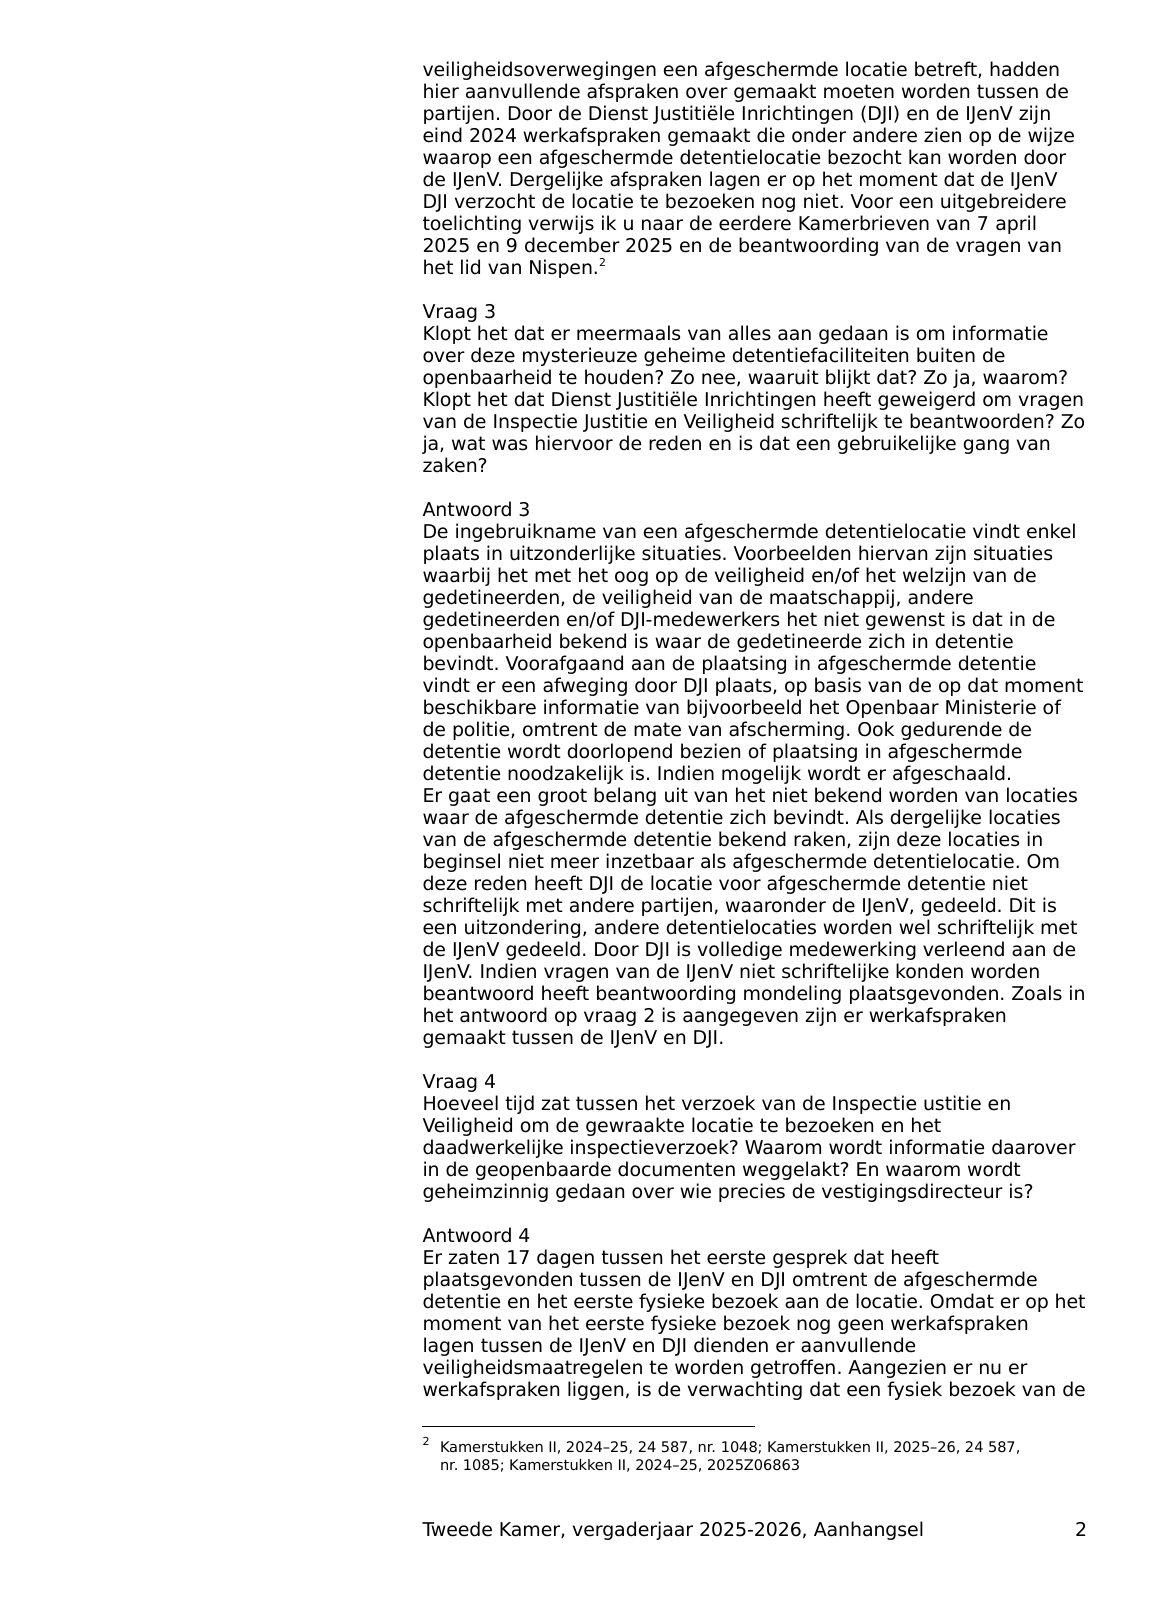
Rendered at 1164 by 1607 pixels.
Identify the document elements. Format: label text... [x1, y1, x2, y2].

text Antwoord 3 [422, 499, 1087, 521]
text Er zaten 17 dagen tussen het eerste gesprek dat heeft plaatsgevonden tussen de IJenV en DJI omtrent de afgeschermde detentie en het eerste fysieke bezoek aan de locatie. Omdat er op het moment van het eerste fysieke bezoek nog geen werkafspraken lagen tussen de IJenV en DJI dienden er aanvullende veiligheidsmaatregelen te worden getroffen. Aangezien er nu er werkafspraken liggen, is de verwachting dat een fysiek bezoek van de [422, 1247, 1087, 1401]
text Vraag 4 [422, 1071, 1087, 1093]
text veiligheidsoverwegingen een afgeschermde locatie betreft, hadden hier aanvullende afspraken over gemaakt moeten worden tussen de partijen. Door de Dienst Justitiële Inrichtingen (DJI) en de IJenV zijn eind 2024 werkafspraken gemaakt die onder andere zien op de wijze waarop een afgeschermde detentielocatie bezocht kan worden door de IJenV. Dergelijke afspraken lagen er op het moment dat de IJenV DJI verzocht de locatie te bezoeken nog niet. Voor een uitgebreidere toelichting verwijs ik u naar de eerdere Kamerbrieven van 7 april 2025 en 9 december 2025 en de beantwoording van de vragen van het lid van Nispen. [422, 59, 1087, 279]
text Vraag 3 [422, 301, 1087, 323]
text De ingebruikname van een afgeschermde detentielocatie vindt enkel plaats in uitzonderlijke situaties. Voorbeelden hiervan zijn situaties waarbij het met het oog op de veiligheid en/of het welzijn van de gedetineerden, de veiligheid van de maatschappij, andere gedetineerden en/of DJI-medewerkers het niet gewenst is dat in de openbaarheid bekend is waar de gedetineerde zich in detentie bevindt. Voorafgaand aan de plaatsing in afgeschermde detentie vindt er een afweging door DJI plaats, op basis van de op dat moment beschikbare informatie van bijvoorbeeld het Openbaar Ministerie of de politie, omtrent de mate van afscherming. Ook gedurende de detentie wordt doorlopend bezien of plaatsing in afgeschermde detentie noodzakelijk is. Indien mogelijk wordt er afgeschaald. [422, 521, 1087, 785]
text Klopt het dat er meermaals van alles aan gedaan is om informatie over deze mysterieuze geheime detentiefaciliteiten buiten de openbaarheid te houden? Zo nee, waaruit blijkt dat? Zo ja, waarom? Klopt het dat Dienst Justitiële Inrichtingen heeft geweigerd om vragen van de Inspectie Justitie en Veiligheid schriftelijk te beantwoorden? Zo ja, wat was hiervoor de reden en is dat een gebruikelijke gang van zaken? [422, 323, 1087, 477]
text Hoeveel tijd zat tussen het verzoek van de Inspectie ustitie en Veiligheid om de gewraakte locatie te bezoeken en het daadwerkelijke inspectieverzoek? Waarom wordt informatie daarover in de geopenbaarde documenten weggelakt? En waarom wordt geheimzinnig gedaan over wie precies de vestigingsdirecteur is? [422, 1093, 1087, 1203]
text Er gaat een groot belang uit van het niet bekend worden van locaties waar de afgeschermde detentie zich bevindt. Als dergelijke locaties van de afgeschermde detentie bekend raken, zijn deze locaties in beginsel niet meer inzetbaar als afgeschermde detentielocatie. Om deze reden heeft DJI de locatie voor afgeschermde detentie niet schriftelijk met andere partijen, waaronder de IJenV, gedeeld. Dit is een uitzondering, andere detentielocaties worden wel schriftelijk met de IJenV gedeeld. Door DJI is volledige medewerking verleend aan de IJenV. Indien vragen van de IJenV niet schriftelijke konden worden beantwoord heeft beantwoording mondeling plaatsgevonden. Zoals in het antwoord op vraag 2 is aangegeven zijn er werkafspraken gemaakt tussen de IJenV en DJI. [422, 785, 1087, 1048]
text Antwoord 4 [422, 1225, 1087, 1247]
text Kamerstukken II, 2024–25, 24 587, nr. 1048; Kamerstukken II, 2025–26, 24 587, nr. 1085; Kamerstukken II, 2024–25, 2025Z06863 [422, 1435, 1087, 1474]
